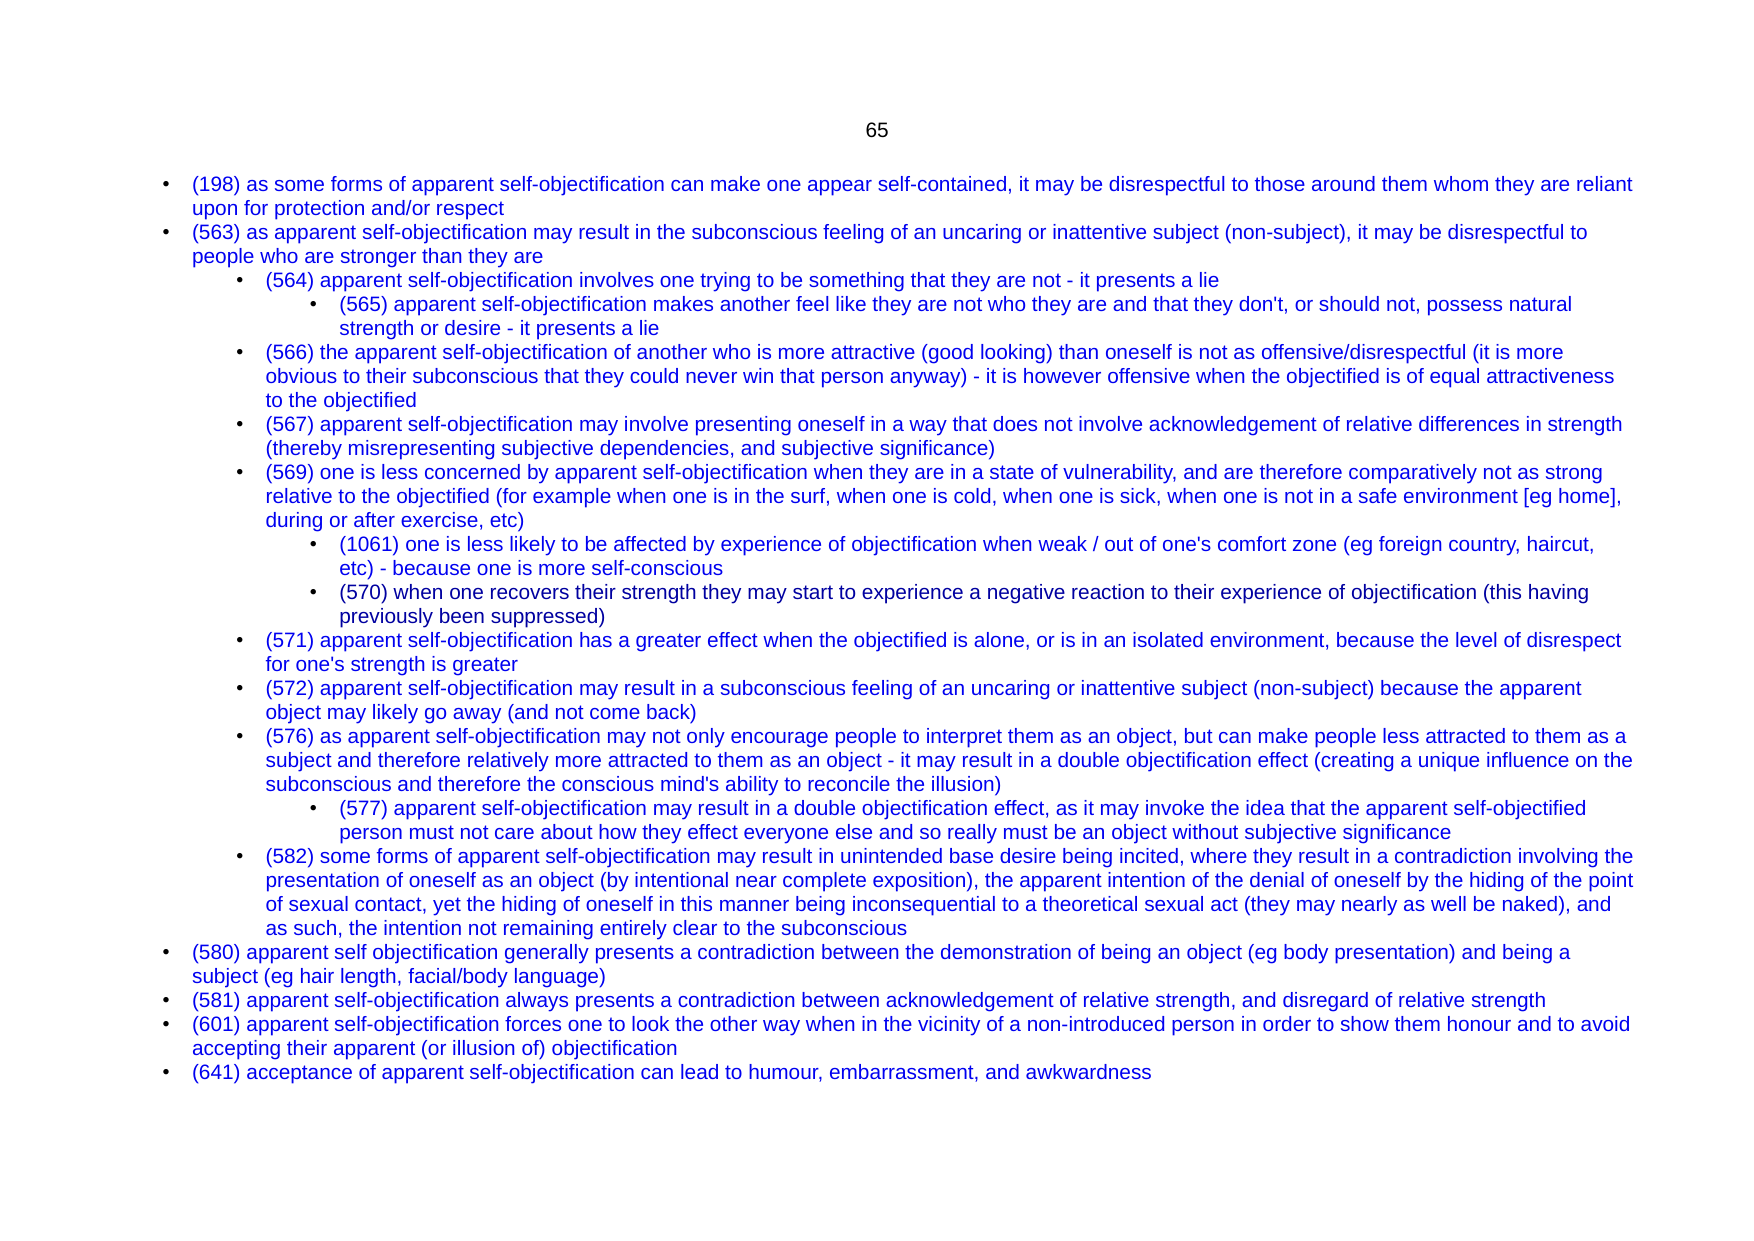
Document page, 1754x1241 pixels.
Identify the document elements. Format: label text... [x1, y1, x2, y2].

list (572) apparent self-objectification may result in a subconscious feeling of an uncaring or inattentive subject (non-subject) because the apparent object may likely go away (and not come back) [236, 676, 1636, 724]
list (580) apparent self objectification generally presents a contradiction between the demonstration of being an object (eg body presentation) and being a subject (eg hair length, facial/body language) [162, 940, 1636, 988]
list (570) when one recovers their strength they may start to experience a negative reaction to their experience of objectification (this having previously been suppressed) [309, 580, 1636, 628]
list (198) as some forms of apparent self-objectification can make one appear self-contained, it may be disrespectful to those around them whom they are reliant upon for protection and/or respect [162, 172, 1636, 219]
list (565) apparent self-objectification makes another feel like they are not who they are and that they don't, or should not, possess natural strength or desire - it presents a lie [309, 292, 1636, 340]
list (576) as apparent self-objectification may not only encourage people to interpret them as an object, but can make people less attracted to them as a subject and therefore relatively more attracted to them as an object - it may result in a double objectification effect (creating a unique influence on the subconscious and therefore the conscious mind's ability to reconcile the illusion) [236, 724, 1636, 796]
list (1061) one is less likely to be affected by experience of objectification when weak / out of one's comfort zone (eg foreign country, haircut, etc) - because one is more self-conscious [309, 532, 1636, 580]
list (566) the apparent self-objectification of another who is more attractive (good looking) than oneself is not as offensive/disrespectful (it is more obvious to their subconscious that they could never win that person anyway) - it is however offensive when the objectified is of equal attractiveness to the objectified [236, 340, 1636, 412]
list (571) apparent self-objectification has a greater effect when the objectified is alone, or is in an isolated environment, because the level of disrespect for one's strength is greater [236, 628, 1636, 676]
list (564) apparent self-objectification involves one trying to be something that they are not - it presents a lie [236, 268, 1636, 292]
list (641) acceptance of apparent self-objectification can lead to humour, embarrassment, and awkwardness [162, 1060, 1636, 1084]
list (601) apparent self-objectification forces one to look the other way when in the vicinity of a non-introduced person in order to show them honour and to avoid accepting their apparent (or illusion of) objectification [162, 1012, 1636, 1060]
list (581) apparent self-objectification always presents a contradiction between acknowledgement of relative strength, and disregard of relative strength [162, 988, 1636, 1012]
list (567) apparent self-objectification may involve presenting oneself in a way that does not involve acknowledgement of relative differences in strength (thereby misrepresenting subjective dependencies, and subjective significance) [236, 412, 1636, 460]
list (569) one is less concerned by apparent self-objectification when they are in a state of vulnerability, and are therefore comparatively not as strong relative to the objectified (for example when one is in the surf, when one is cold, when one is sick, when one is not in a safe environment [eg home], during or after exercise, etc) [236, 460, 1636, 532]
list (563) as apparent self-objectification may result in the subconscious feeling of an uncaring or inattentive subject (non-subject), it may be disrespectful to people who are stronger than they are [162, 219, 1636, 268]
list (577) apparent self-objectification may result in a double objectification effect, as it may invoke the idea that the apparent self-objectified person must not care about how they effect everyone else and so really must be an object without subjective significance [309, 796, 1636, 844]
list (582) some forms of apparent self-objectification may result in unintended base desire being incited, where they result in a contradiction involving the presentation of oneself as an object (by intentional near complete exposition), the apparent intention of the denial of oneself by the hiding of the point of sexual contact, yet the hiding of oneself in this manner being inconsequential to a theoretical sexual act (they may nearly as well be naked), and as such, the intention not remaining entirely clear to the subconscious [236, 844, 1636, 940]
